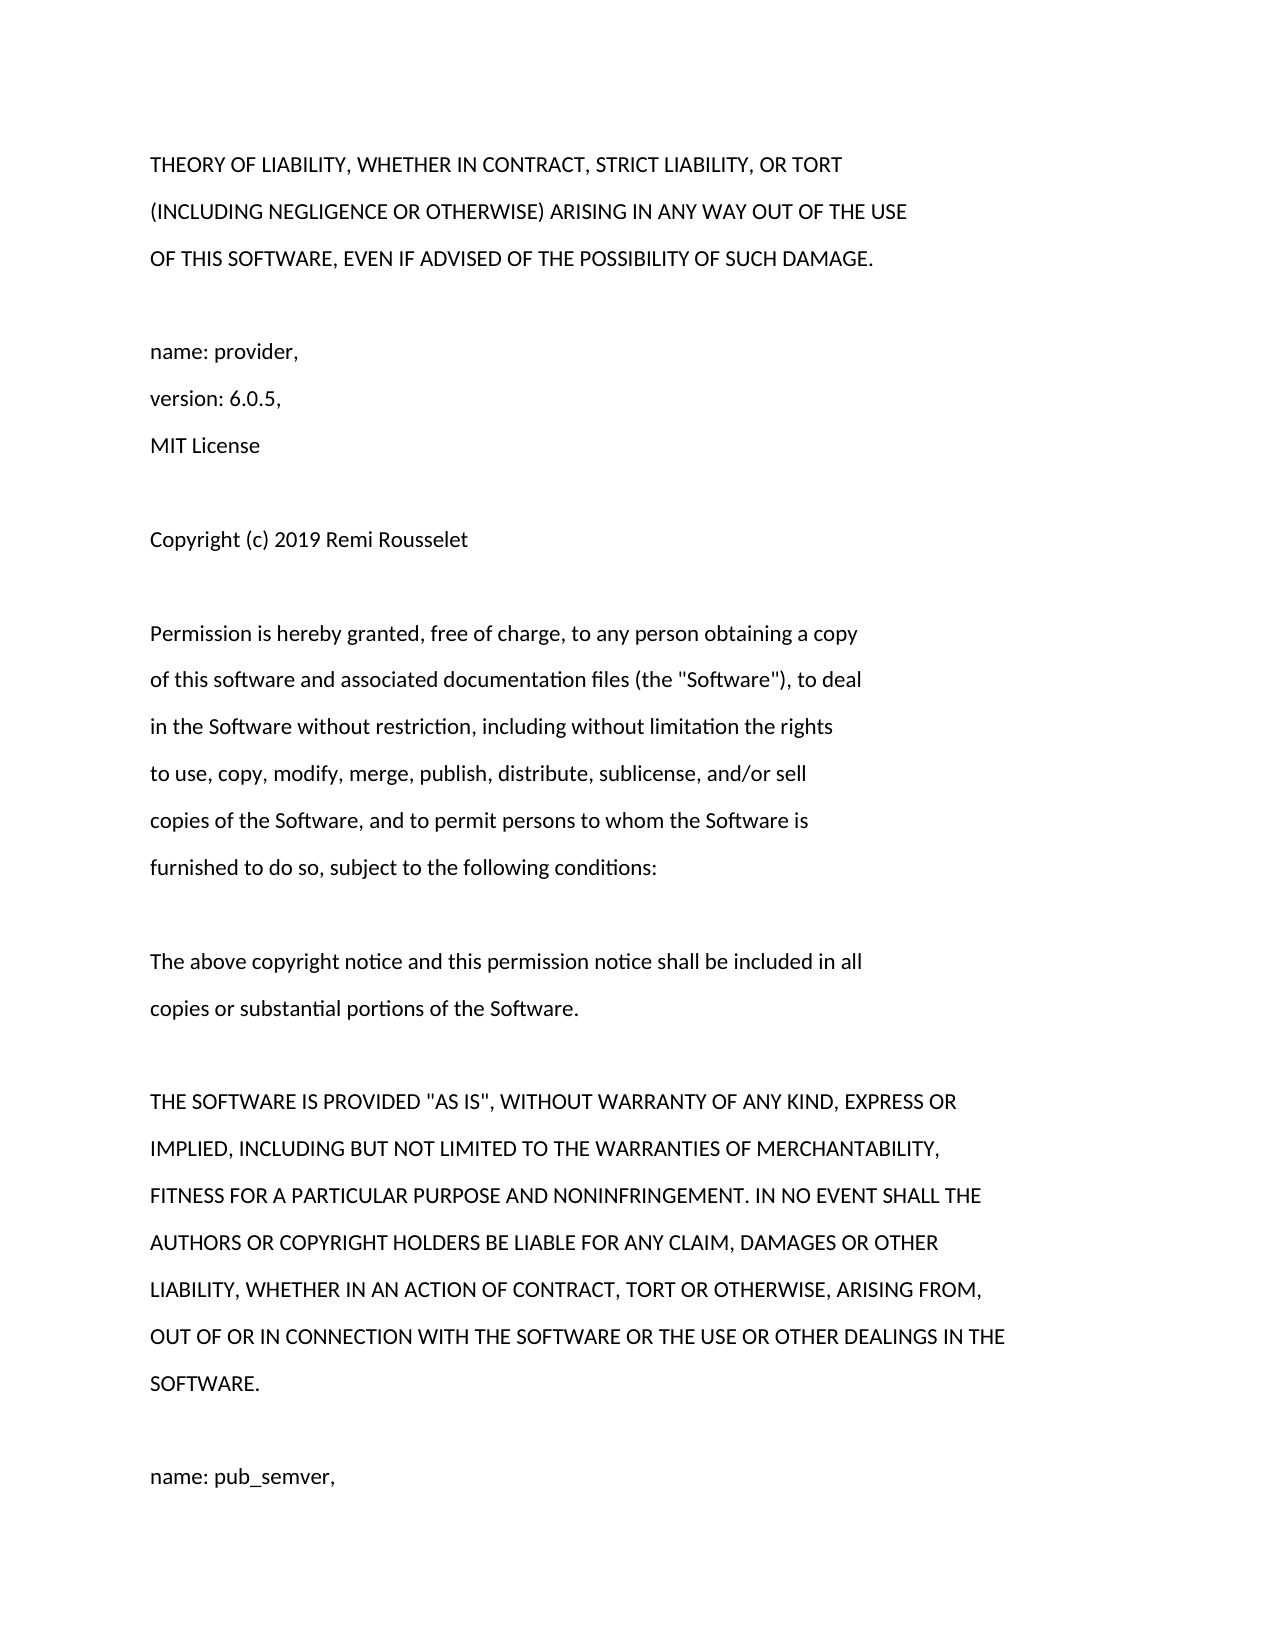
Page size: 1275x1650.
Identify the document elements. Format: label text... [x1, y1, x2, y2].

text FITNESS FOR A PARTICULAR PURPOSE AND NONINFRINGEMENT. IN NO EVENT SHALL THE [150, 1181, 1125, 1209]
text copies of the Software, and to permit persons to whom the Software is [150, 806, 1125, 834]
text name: provider, [150, 337, 1125, 366]
text AUTHORS OR COPYRIGHT HOLDERS BE LIABLE FOR ANY CLAIM, DAMAGES OR OTHER [150, 1228, 1125, 1256]
text OF THIS SOFTWARE, EVEN IF ADVISED OF THE POSSIBILITY OF SUCH DAMAGE. [150, 244, 1125, 272]
text SOFTWARE. [150, 1369, 1125, 1397]
text to use, copy, modify, merge, publish, distribute, sublicense, and/or sell [150, 759, 1125, 787]
text MIT License [150, 431, 1125, 459]
text in the Software without restriction, including without limitation the rights [150, 712, 1125, 741]
text OUT OF OR IN CONNECTION WITH THE SOFTWARE OR THE USE OR OTHER DEALINGS IN THE [150, 1322, 1125, 1350]
text THE SOFTWARE IS PROVIDED "AS IS", WITHOUT WARRANTY OF ANY KIND, EXPRESS OR [150, 1087, 1125, 1116]
text of this software and associated documentation files (the "Software"), to deal [150, 666, 1125, 694]
text THEORY OF LIABILITY, WHETHER IN CONTRACT, STRICT LIABILITY, OR TORT [150, 150, 1125, 178]
text name: pub_semver, [150, 1462, 1125, 1491]
text IMPLIED, INCLUDING BUT NOT LIMITED TO THE WARRANTIES OF MERCHANTABILITY, [150, 1134, 1125, 1162]
text Permission is hereby granted, free of charge, to any person obtaining a copy [150, 619, 1125, 647]
text furnished to do so, subject to the following conditions: [150, 853, 1125, 881]
text Copyright (c) 2019 Remi Rousselet [150, 525, 1125, 553]
text (INCLUDING NEGLIGENCE OR OTHERWISE) ARISING IN ANY WAY OUT OF THE USE [150, 197, 1125, 225]
text version: 6.0.5, [150, 384, 1125, 412]
text LIABILITY, WHETHER IN AN ACTION OF CONTRACT, TORT OR OTHERWISE, ARISING FROM, [150, 1275, 1125, 1303]
text copies or substantial portions of the Software. [150, 994, 1125, 1022]
text The above copyright notice and this permission notice shall be included in all [150, 947, 1125, 975]
